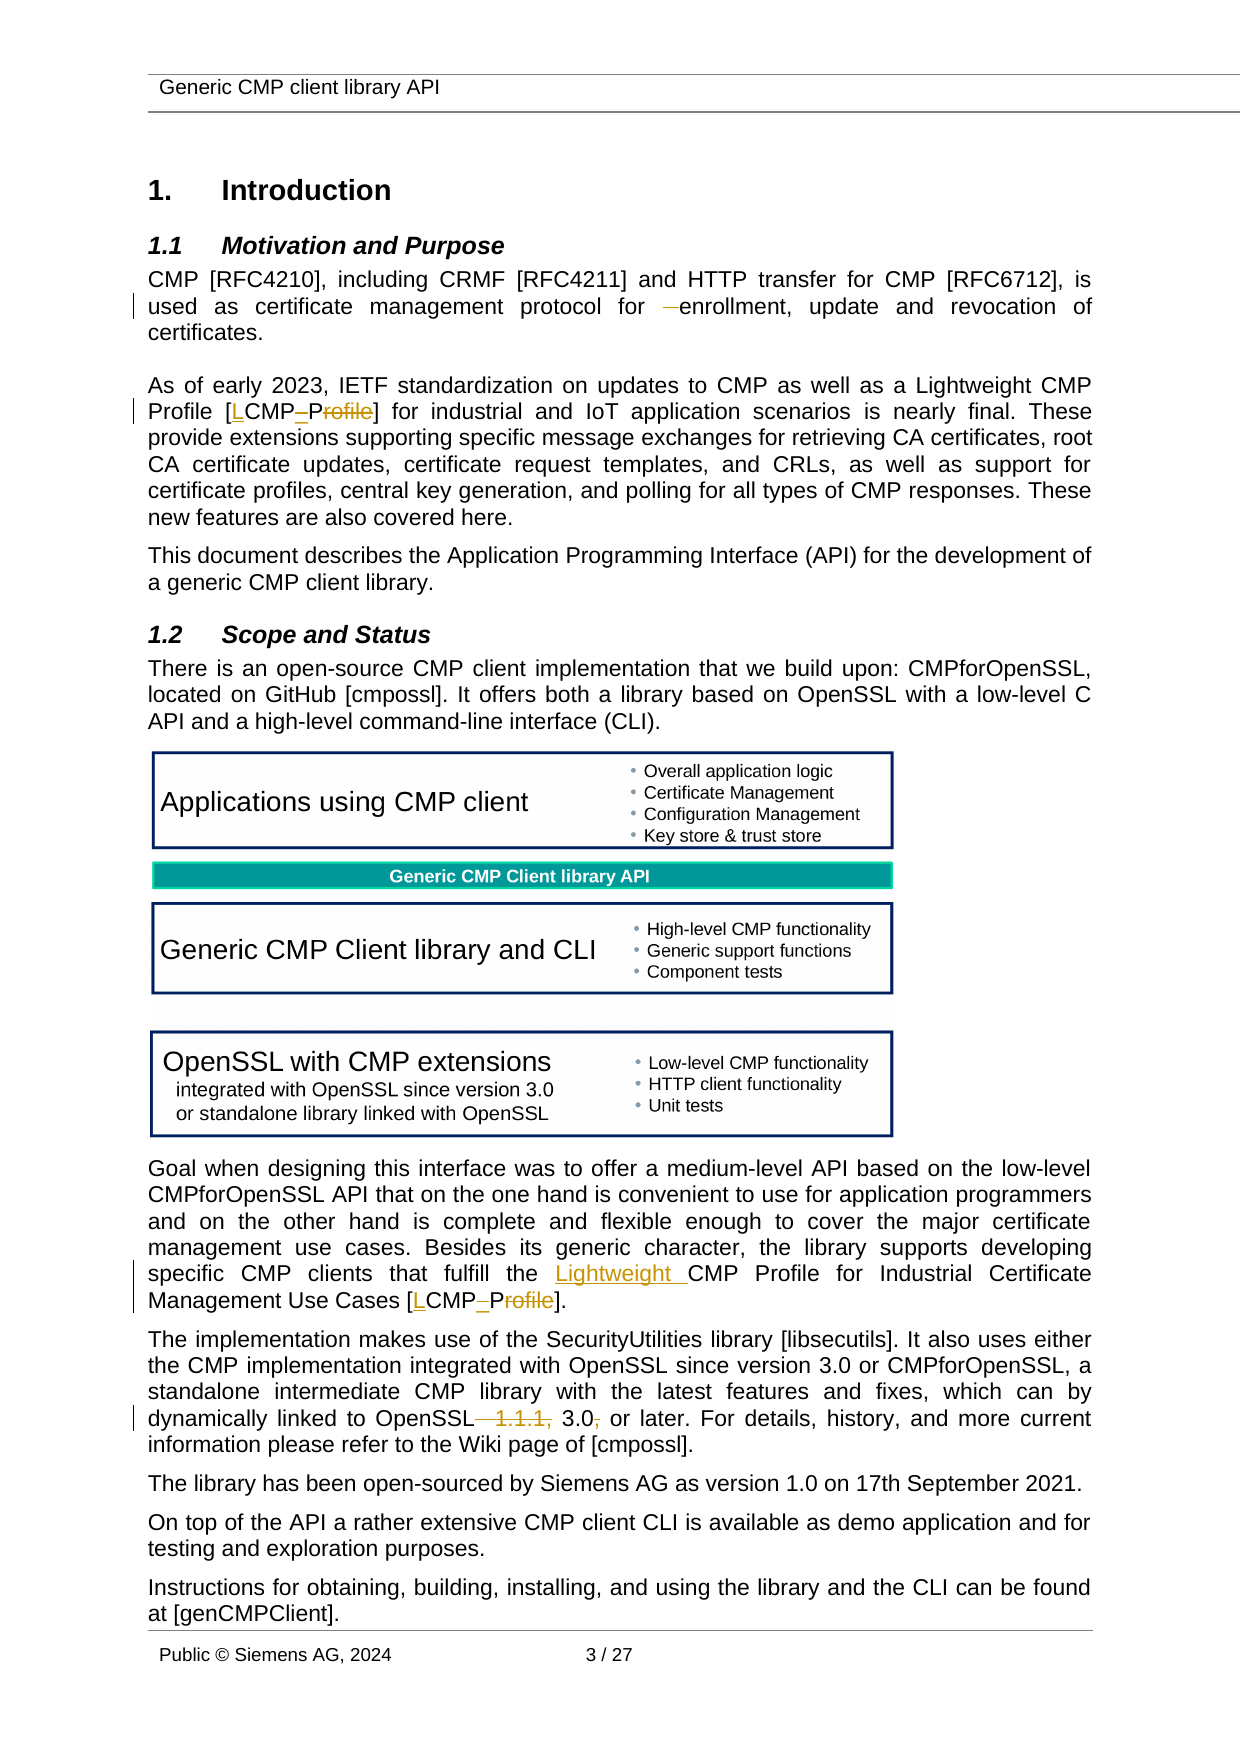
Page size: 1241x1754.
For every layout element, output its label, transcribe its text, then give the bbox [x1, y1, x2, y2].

text This document describes the Application Programming Interface (API) for the development of a generic CMP client library. [148, 542, 1092, 595]
text CMP [RFC4210], including CRMF [RFC4211] and HTTP transfer for CMP [RFC6712], is used as certificate management protocol for enrollment, update and revocation of certificates. As of early 2023, IETF standardization on updates to CMP as well as a Lightweight CMP Profile [LCMPP] for industrial and IoT application scenarios is nearly final. These provide extensions supporting specific message exchanges for retrieving CA certificates, root CA certificate updates, certificate request templates, and CRLs, as well as support for certificate profiles, central key generation, and polling for all types of CMP responses. These new features are also covered here. [148, 266, 1092, 530]
text The library has been open-sourced by Siemens AG as version 1.0 on 17th September 2021. [148, 1470, 1092, 1496]
picture [147, 746, 899, 1143]
subtitle Introduction [148, 173, 1092, 206]
text There is an open-source CMP client implementation that we build upon: CMPforOpenSSL, located on GitHub [cmpossl]. It offers both a library based on OpenSSL with a low-level C API and a high-level command-line interface (CLI). [148, 655, 1092, 734]
text The implementation makes use of the SecurityUtilities library [libsecutils]. It also uses either the CMP implementation integrated with OpenSSL since version 3.0 or CMPforOpenSSL, a standalone intermediate CMP library with the latest features and fixes, which can by dynamically linked to OpenSSL 3.0 or later. For details, history, and more current information please refer to the Wiki page of [cmpossl]. [148, 1326, 1092, 1457]
text On top of the API a rather extensive CMP client CLI is available as demo application and for testing and exploration purposes. [148, 1509, 1092, 1561]
subtitle Scope and Status [148, 620, 1092, 649]
text Instructions for obtaining, building, installing, and using the library and the CLI can be found at [genCMPClient]. [148, 1574, 1092, 1627]
subtitle Motivation and Purpose [148, 231, 1092, 260]
text Goal when designing this interface was to offer a medium-level API based on the low-level CMPforOpenSSL API that on the one hand is convenient to use for application programmers and on the other hand is complete and flexible enough to cover the major certificate management use cases. Besides its generic character, the library supports developing specific CMP clients that fulfill the Lightweight CMP Profile for Industrial Certificate Management Use Cases [LCMPP]. [148, 1155, 1092, 1313]
